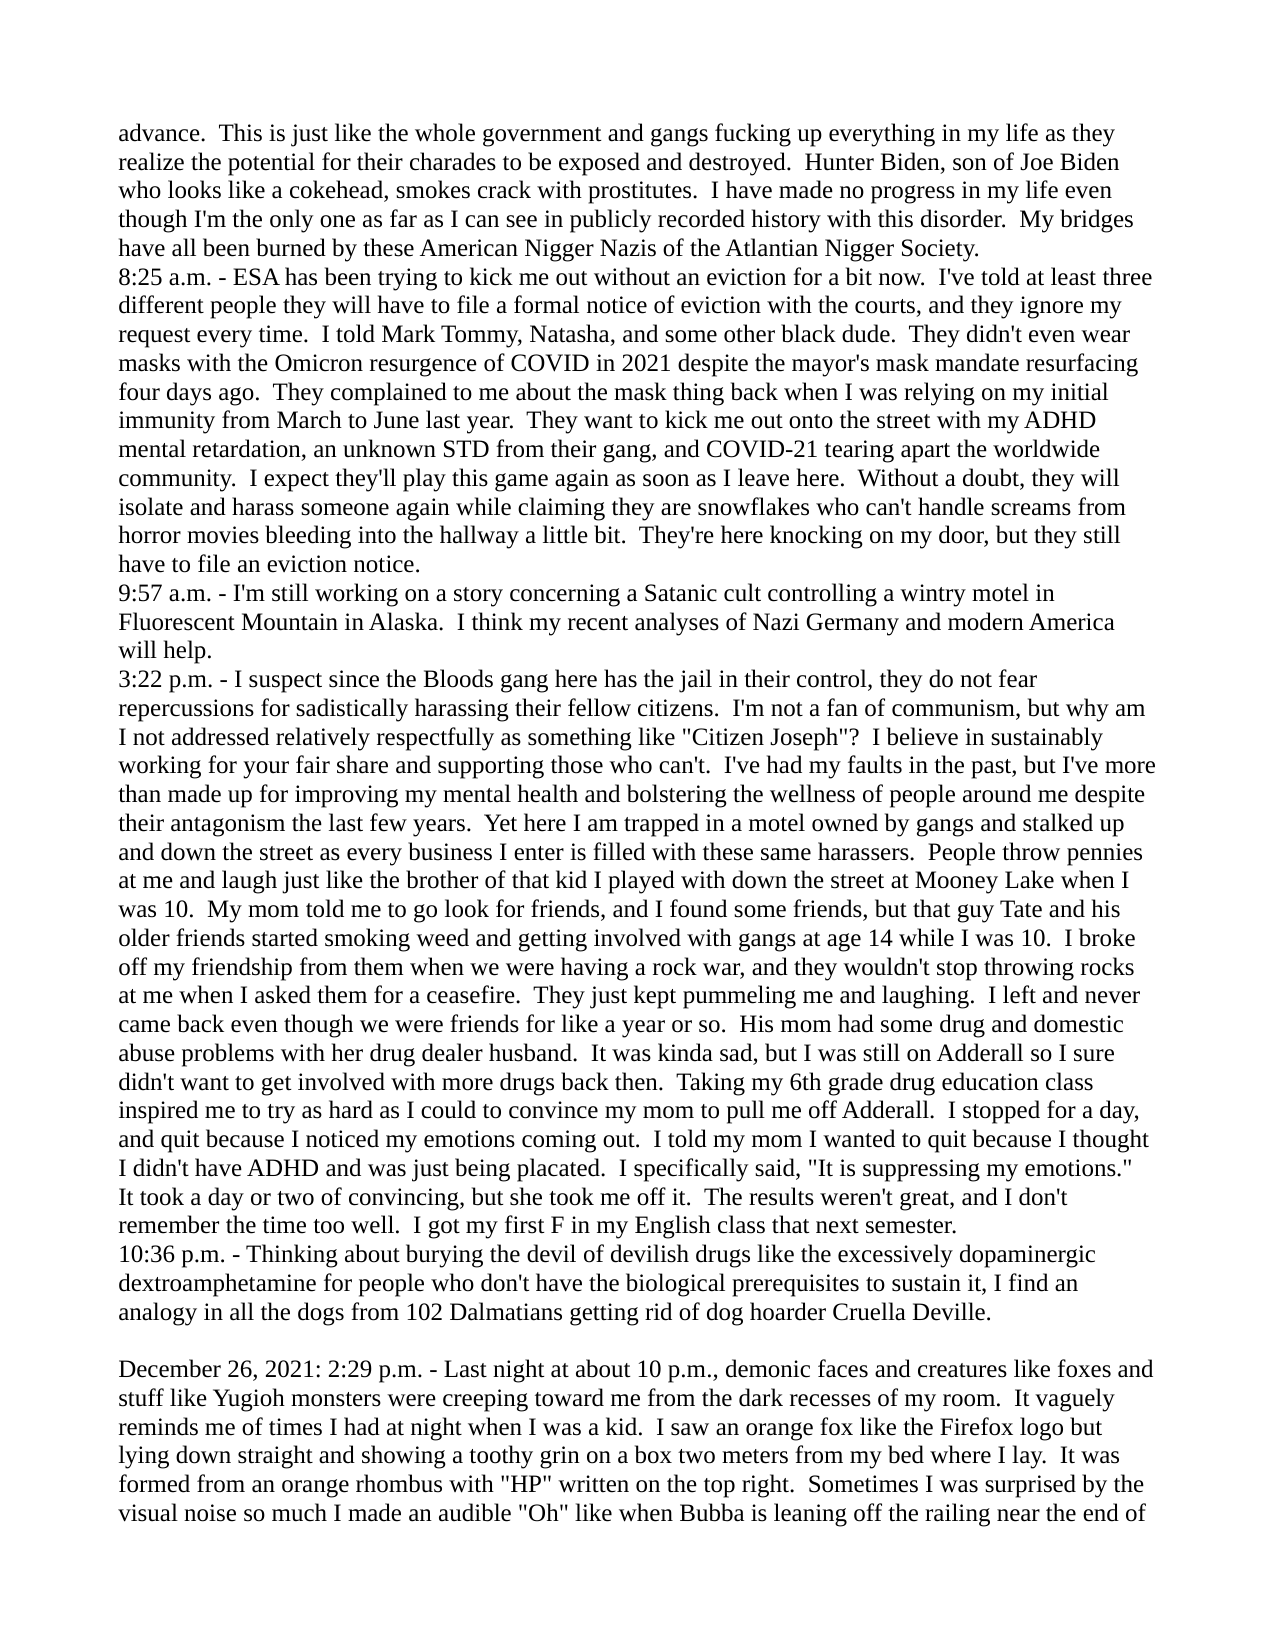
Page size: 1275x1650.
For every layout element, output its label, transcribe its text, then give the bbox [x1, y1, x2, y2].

text 8:25 a.m. - ESA has been trying to kick me out without an eviction for a bit now. I've told at least three different people they will have to file a formal notice of eviction with the courts, and they ignore my request every time. I told Mark Tommy, Natasha, and some other black dude. They didn't even wear masks with the Omicron resurgence of COVID in 2021 despite the mayor's mask mandate resurfacing four days ago. They complained to me about the mask thing back when I was relying on my initial immunity from March to June last year. They want to kick me out onto the street with my ADHD mental retardation, an unknown STD from their gang, and COVID-21 tearing apart the worldwide community. I expect they'll play this game again as soon as I leave here. Without a doubt, they will isolate and harass someone again while claiming they are snowflakes who can't handle screams from horror movies bleeding into the hallway a little bit. They're here knocking on my door, but they still have to file an eviction notice. [118, 262, 1157, 578]
text December 26, 2021: 2:29 p.m. - Last night at about 10 p.m., demonic faces and creatures like foxes and stuff like Yugioh monsters were creeping toward me from the dark recesses of my room. It vaguely reminds me of times I had at night when I was a kid. I saw an orange fox like the Firefox logo but lying down straight and showing a toothy grin on a box two meters from my bed where I lay. It was formed from an orange rhombus with "HP" written on the top right. Sometimes I was surprised by the visual noise so much I made an audible "Oh" like when Bubba is leaning off the railing near the end of [118, 1354, 1157, 1527]
text 3:22 p.m. - I suspect since the Bloods gang here has the jail in their control, they do not fear repercussions for sadistically harassing their fellow citizens. I'm not a fan of communism, but why am I not addressed relatively respectfully as something like "Citizen Joseph"? I believe in sustainably working for your fair share and supporting those who can't. I've had my faults in the past, but I've more than made up for improving my mental health and bolstering the wellness of people around me despite their antagonism the last few years. Yet here I am trapped in a motel owned by gangs and stalked up and down the street as every business I enter is filled with these same harassers. People throw pennies at me and laugh just like the brother of that kid I played with down the street at Mooney Lake when I was 10. My mom told me to go look for friends, and I found some friends, but that guy Tate and his older friends started smoking weed and getting involved with gangs at age 14 while I was 10. I broke off my friendship from them when we were having a rock war, and they wouldn't stop throwing rocks at me when I asked them for a ceasefire. They just kept pummeling me and laughing. I left and never came back even though we were friends for like a year or so. His mom had some drug and domestic abuse problems with her drug dealer husband. It was kinda sad, but I was still on Adderall so I sure didn't want to get involved with more drugs back then. Taking my 6th grade drug education class inspired me to try as hard as I could to convince my mom to pull me off Adderall. I stopped for a day, and quit because I noticed my emotions coming out. I told my mom I wanted to quit because I thought I didn't have ADHD and was just being placated. I specifically said, "It is suppressing my emotions." It took a day or two of convincing, but she took me off it. The results weren't great, and I don't remember the time too well. I got my first F in my English class that next semester. [118, 664, 1157, 1239]
text 10:36 p.m. - Thinking about burying the devil of devilish drugs like the excessively dopaminergic dextroamphetamine for people who don't have the biological prerequisites to sustain it, I find an analogy in all the dogs from 102 Dalmatians getting rid of dog hoarder Cruella Deville. [118, 1239, 1157, 1326]
text 9:57 a.m. - I'm still working on a story concerning a Satanic cult controlling a wintry motel in Fluorescent Mountain in Alaska. I think my recent analyses of Nazi Germany and modern America will help. [118, 578, 1157, 664]
text advance. This is just like the whole government and gangs fucking up everything in my life as they realize the potential for their charades to be exposed and destroyed. Hunter Biden, son of Joe Biden who looks like a cokehead, smokes crack with prostitutes. I have made no progress in my life even though I'm the only one as far as I can see in publicly recorded history with this disorder. My bridges have all been burned by these American Nigger Nazis of the Atlantian Nigger Society. [118, 118, 1157, 262]
